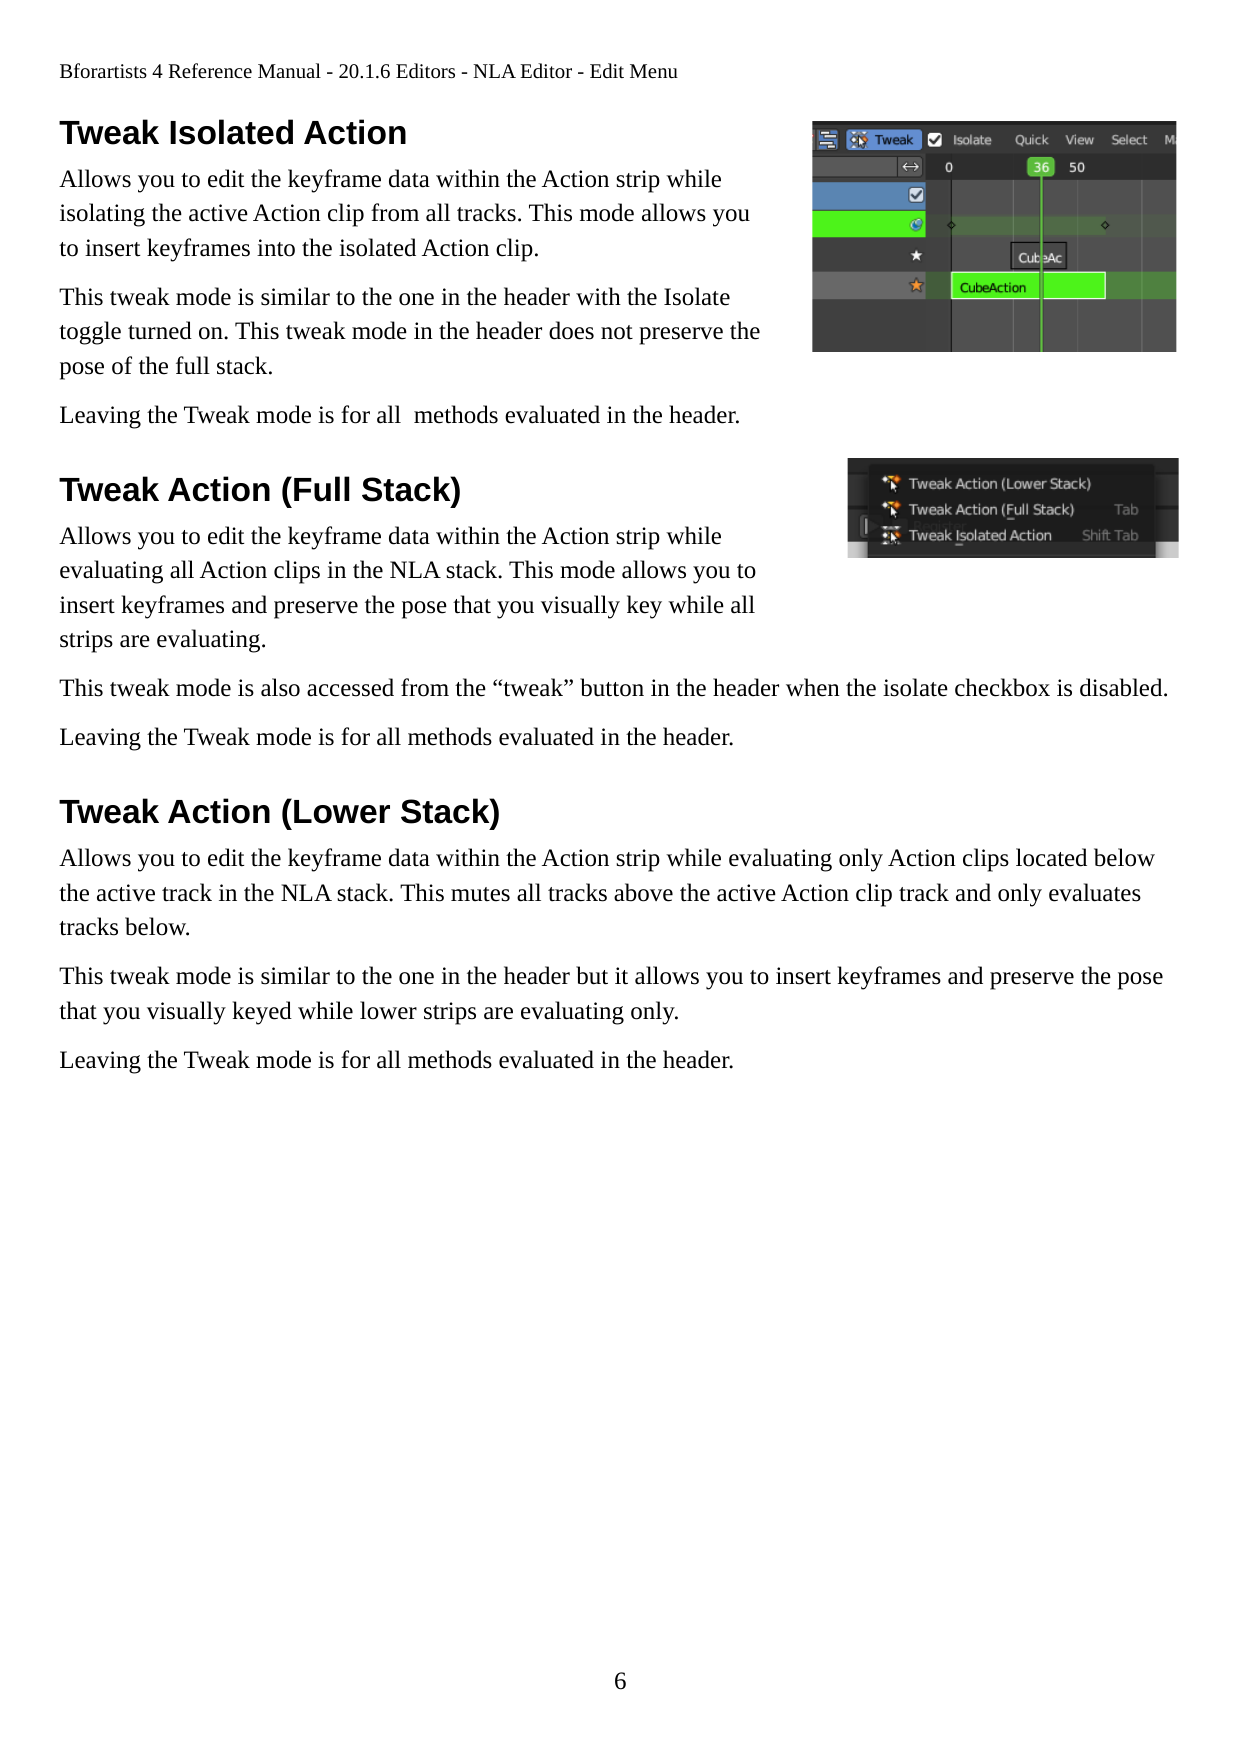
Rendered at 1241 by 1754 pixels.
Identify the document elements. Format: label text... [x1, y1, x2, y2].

picture [847, 458, 1179, 558]
picture [812, 121, 1177, 352]
text Leaving the Tweak mode is for all methods evaluated in the header. [59, 722, 1181, 751]
text Allows you to edit the keyframe data within the Action strip while isolating the active Action clip from all tracks. This mode allows you to insert keyframes into the isolated Action clip. [59, 164, 812, 261]
text Leaving the Tweak mode is for all methods evaluated in the header. [59, 1045, 1181, 1074]
text This tweak mode is similar to the one in the header but it allows you to insert keyframes and preserve the pose that you visually keyed while lower strips are evaluating only. [59, 961, 1181, 1025]
text Leaving the Tweak mode is for all methods evaluated in the header. [59, 400, 1181, 428]
subtitle Tweak Action (Lower Stack) [59, 792, 1181, 831]
text This tweak mode is similar to the one in the header with the Isolate toggle turned on. This tweak mode in the header does not preserve the pose of the full stack. [59, 282, 1181, 379]
subtitle Tweak Action (Full Stack) [59, 470, 847, 508]
text Allows you to edit the keyframe data within the Action strip while evaluating only Action clips located below the active track in the NLA stack. This mutes all tracks above the active Action clip track and only evaluates tracks below. [59, 843, 1181, 941]
text Allows you to edit the keyframe data within the Action strip while evaluating all Action clips in the NLA stack. This mode allows you to insert keyframes and preserve the pose that you visually key while all strips are evaluating. [59, 521, 1181, 653]
text This tweak mode is also accessed from the “tweak” button in the header when the isolate checkbox is disabled. [59, 673, 1181, 702]
subtitle Tweak Isolated Action [59, 113, 1181, 151]
